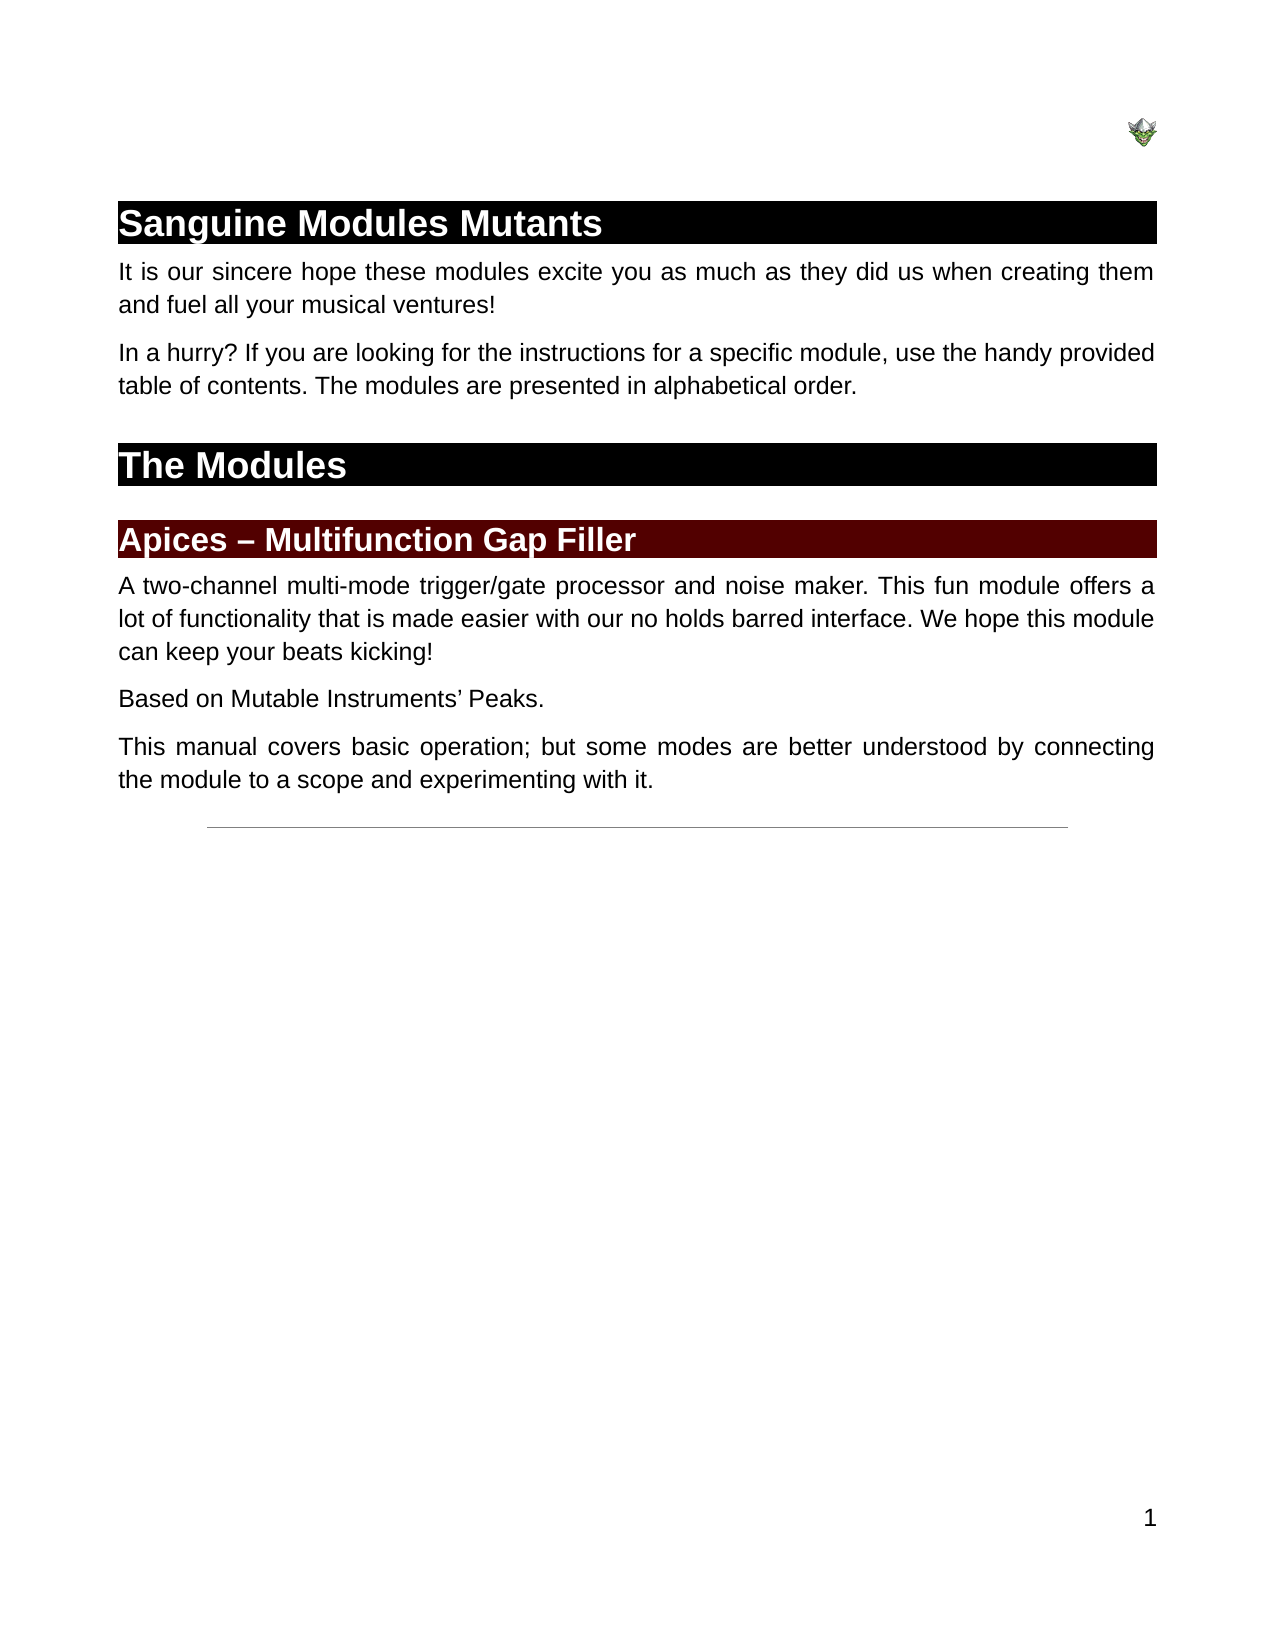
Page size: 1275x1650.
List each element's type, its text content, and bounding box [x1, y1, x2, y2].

text In a hurry? If you are looking for the instructions for a specific module, use the handy provided table of contents. The modules are presented in alphabetical order. [118, 338, 1157, 399]
text This manual covers basic operation; but some modes are better understood by connecting the module to a scope and experimenting with it. [118, 732, 1157, 794]
text It is our sincere hope these modules excite you as much as they did us when creating them and fuel all your musical ventures! [118, 257, 1157, 319]
subtitle The Modules [118, 443, 1157, 486]
subtitle Sanguine Modules Mutants [118, 201, 1157, 244]
text A two-channel multi-mode trigger/gate processor and noise maker. This fun module offers a lot of functionality that is made easier with our no holds barred interface. We hope this module can keep your beats kicking! [118, 571, 1157, 665]
subtitle Apices – Multifunction Gap Filler [118, 520, 1157, 558]
text Based on Mutable Instruments’ Peaks. [118, 684, 1157, 713]
